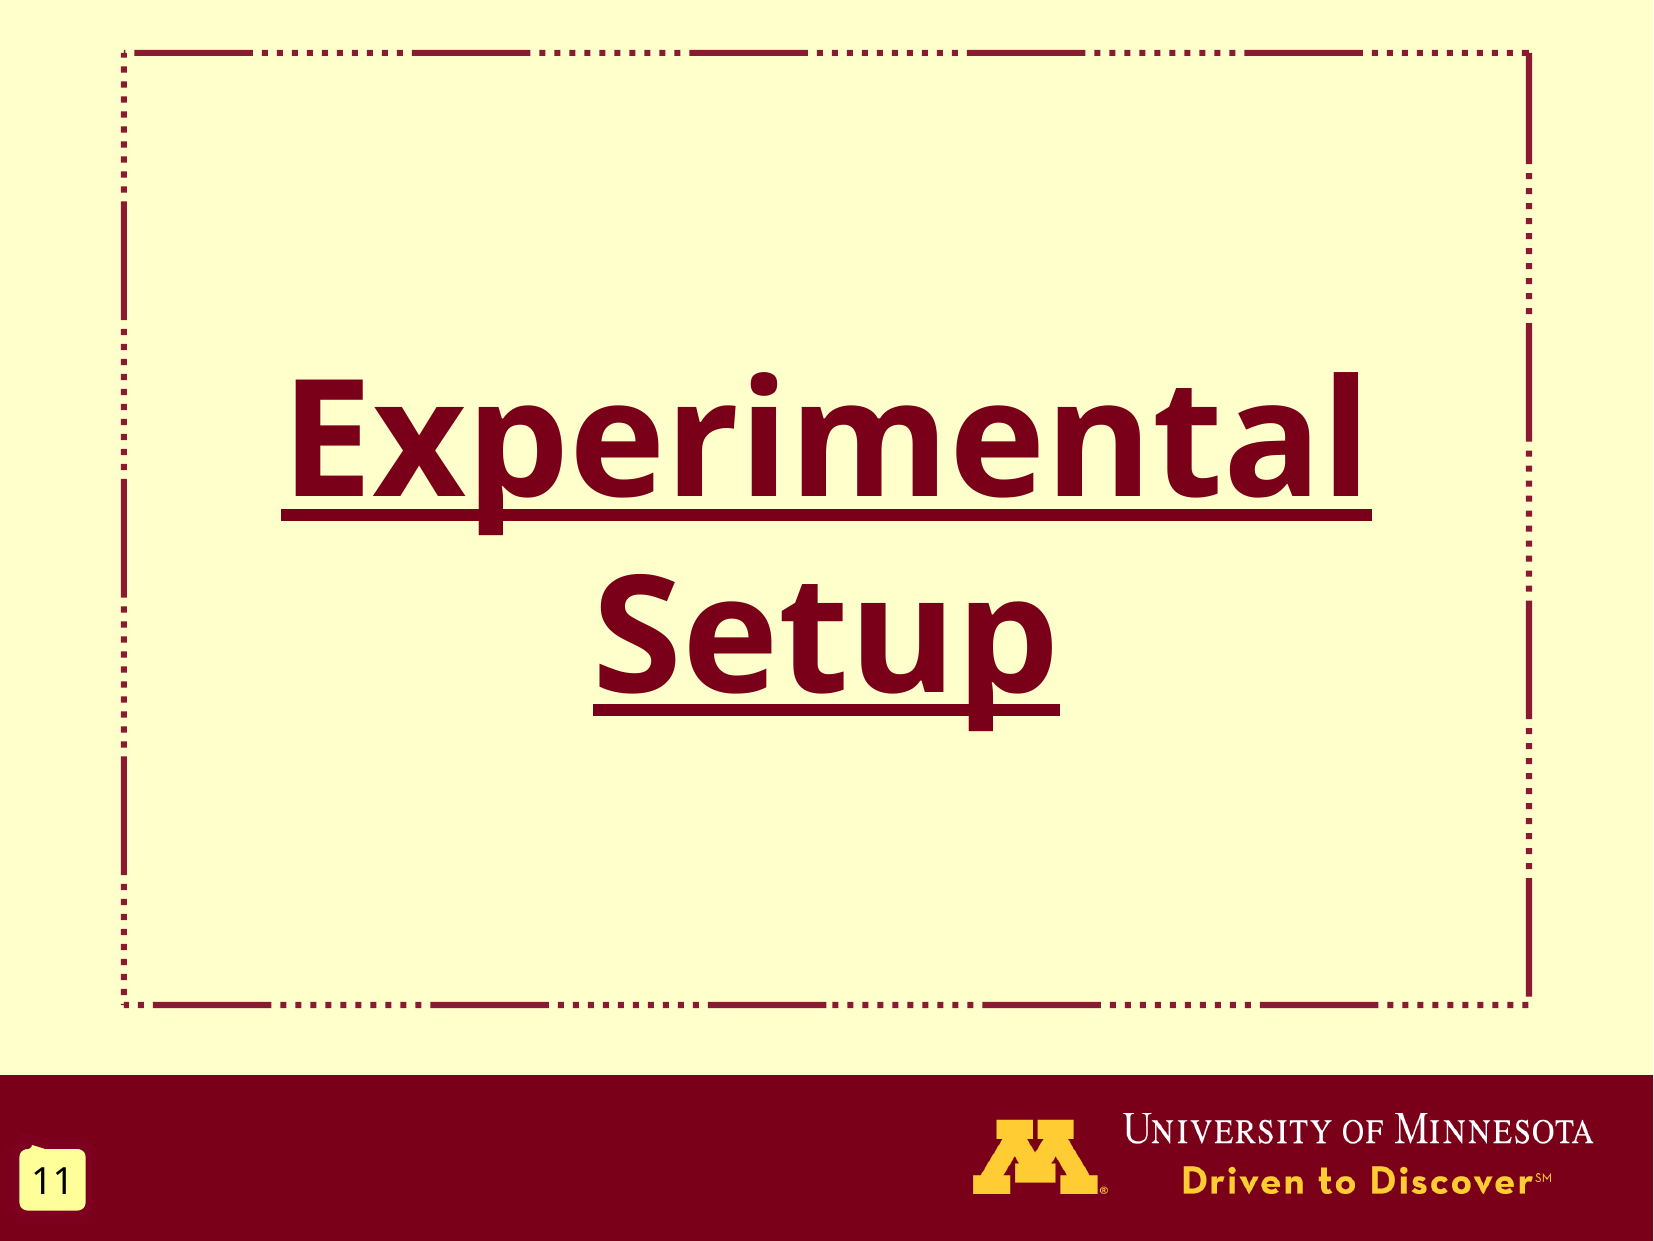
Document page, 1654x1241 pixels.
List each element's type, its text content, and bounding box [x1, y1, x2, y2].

picture [0, 1075, 1654, 1241]
title Experimental Setup [123, 52, 1529, 1006]
text_box 11 [15, 1137, 91, 1216]
